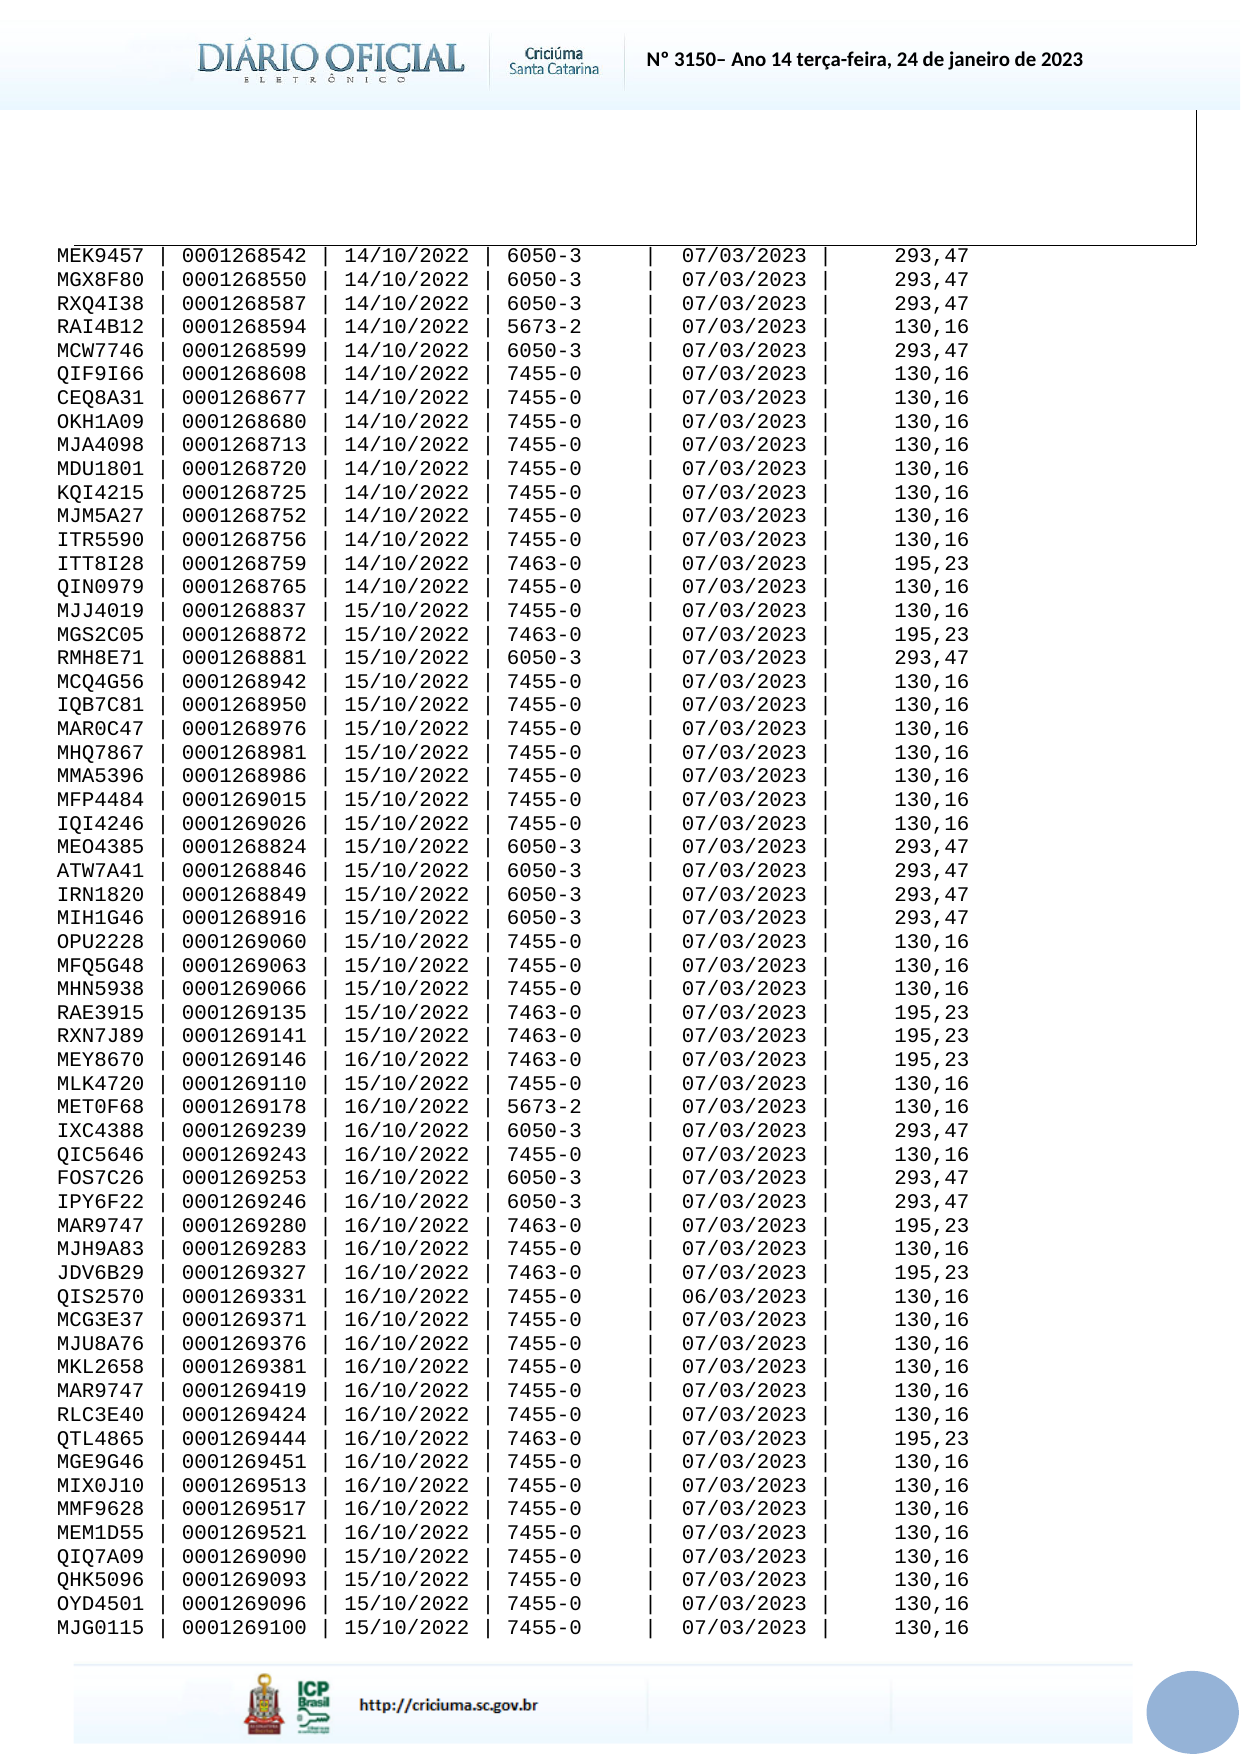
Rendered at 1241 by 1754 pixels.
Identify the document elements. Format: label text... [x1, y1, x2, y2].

text MEM1D55 | 0001269521 | 16/10/2022 | 7455-0 | 07/03/2023 | 130,16 [44, 1522, 1196, 1546]
text FOS7C26 | 0001269253 | 16/10/2022 | 6050-3 | 07/03/2023 | 293,47 [44, 1167, 1196, 1191]
text QIF9I66 | 0001268608 | 14/10/2022 | 7455-0 | 07/03/2023 | 130,16 [44, 363, 1196, 387]
text MJU8A76 | 0001269376 | 16/10/2022 | 7455-0 | 07/03/2023 | 130,16 [44, 1333, 1196, 1357]
text MJG0115 | 0001269100 | 15/10/2022 | 7455-0 | 07/03/2023 | 130,16 [44, 1617, 1196, 1640]
text MGS2C05 | 0001268872 | 15/10/2022 | 7463-0 | 07/03/2023 | 195,23 [44, 623, 1196, 647]
text KQI4215 | 0001268725 | 14/10/2022 | 7455-0 | 07/03/2023 | 130,16 [44, 482, 1196, 505]
text OPU2228 | 0001269060 | 15/10/2022 | 7455-0 | 07/03/2023 | 130,16 [44, 931, 1196, 954]
text RXN7J89 | 0001269141 | 15/10/2022 | 7463-0 | 07/03/2023 | 195,23 [44, 1026, 1196, 1049]
text MFP4484 | 0001269015 | 15/10/2022 | 7455-0 | 07/03/2023 | 130,16 [44, 789, 1196, 813]
text MGE9G46 | 0001269451 | 16/10/2022 | 7455-0 | 07/03/2023 | 130,16 [44, 1451, 1196, 1475]
text ATW7A41 | 0001268846 | 15/10/2022 | 6050-3 | 07/03/2023 | 293,47 [44, 860, 1196, 884]
text MAR9747 | 0001269280 | 16/10/2022 | 7463-0 | 07/03/2023 | 195,23 [44, 1215, 1196, 1238]
text MEY8670 | 0001269146 | 16/10/2022 | 7463-0 | 07/03/2023 | 195,23 [44, 1049, 1196, 1073]
text MJM5A27 | 0001268752 | 14/10/2022 | 7455-0 | 07/03/2023 | 130,16 [44, 505, 1196, 529]
text OYD4501 | 0001269096 | 15/10/2022 | 7455-0 | 07/03/2023 | 130,16 [44, 1593, 1196, 1617]
text MGX8F80 | 0001268550 | 14/10/2022 | 6050-3 | 07/03/2023 | 293,47 [44, 269, 1196, 292]
text QIN0979 | 0001268765 | 14/10/2022 | 7455-0 | 07/03/2023 | 130,16 [44, 576, 1196, 600]
text MLK4720 | 0001269110 | 15/10/2022 | 7455-0 | 07/03/2023 | 130,16 [44, 1073, 1196, 1096]
text RMH8E71 | 0001268881 | 15/10/2022 | 6050-3 | 07/03/2023 | 293,47 [44, 647, 1196, 671]
text MET0F68 | 0001269178 | 16/10/2022 | 5673-2 | 07/03/2023 | 130,16 [44, 1096, 1196, 1120]
text OKH1A09 | 0001268680 | 14/10/2022 | 7455-0 | 07/03/2023 | 130,16 [44, 411, 1196, 434]
text IXC4388 | 0001269239 | 16/10/2022 | 6050-3 | 07/03/2023 | 293,47 [44, 1120, 1196, 1144]
text MIX0J10 | 0001269513 | 16/10/2022 | 7455-0 | 07/03/2023 | 130,16 [44, 1475, 1196, 1498]
text CEQ8A31 | 0001268677 | 14/10/2022 | 7455-0 | 07/03/2023 | 130,16 [44, 387, 1196, 411]
text MCW7746 | 0001268599 | 14/10/2022 | 6050-3 | 07/03/2023 | 293,47 [44, 340, 1196, 363]
text IQB7C81 | 0001268950 | 15/10/2022 | 7455-0 | 07/03/2023 | 130,16 [44, 694, 1196, 718]
text IRN1820 | 0001268849 | 15/10/2022 | 6050-3 | 07/03/2023 | 293,47 [44, 884, 1196, 907]
text QIS2570 | 0001269331 | 16/10/2022 | 7455-0 | 06/03/2023 | 130,16 [44, 1286, 1196, 1309]
text ITR5590 | 0001268756 | 14/10/2022 | 7455-0 | 07/03/2023 | 130,16 [44, 529, 1196, 553]
text MCG3E37 | 0001269371 | 16/10/2022 | 7455-0 | 07/03/2023 | 130,16 [44, 1309, 1196, 1333]
text MKL2658 | 0001269381 | 16/10/2022 | 7455-0 | 07/03/2023 | 130,16 [44, 1357, 1196, 1380]
text MIH1G46 | 0001268916 | 15/10/2022 | 6050-3 | 07/03/2023 | 293,47 [44, 907, 1196, 931]
text QHK5096 | 0001269093 | 15/10/2022 | 7455-0 | 07/03/2023 | 130,16 [44, 1569, 1196, 1593]
text MFQ5G48 | 0001269063 | 15/10/2022 | 7455-0 | 07/03/2023 | 130,16 [44, 954, 1196, 978]
text MAR9747 | 0001269419 | 16/10/2022 | 7455-0 | 07/03/2023 | 130,16 [44, 1380, 1196, 1404]
text RAE3915 | 0001269135 | 15/10/2022 | 7463-0 | 07/03/2023 | 195,23 [44, 1002, 1196, 1026]
text MAR0C47 | 0001268976 | 15/10/2022 | 7455-0 | 07/03/2023 | 130,16 [44, 718, 1196, 742]
text MJA4098 | 0001268713 | 14/10/2022 | 7455-0 | 07/03/2023 | 130,16 [44, 434, 1196, 458]
text MJJ4019 | 0001268837 | 15/10/2022 | 7455-0 | 07/03/2023 | 130,16 [44, 600, 1196, 623]
text MDU1801 | 0001268720 | 14/10/2022 | 7455-0 | 07/03/2023 | 130,16 [44, 458, 1196, 482]
text RLC3E40 | 0001269424 | 16/10/2022 | 7455-0 | 07/03/2023 | 130,16 [44, 1404, 1196, 1427]
text MJH9A83 | 0001269283 | 16/10/2022 | 7455-0 | 07/03/2023 | 130,16 [44, 1238, 1196, 1262]
text IQI4246 | 0001269026 | 15/10/2022 | 7455-0 | 07/03/2023 | 130,16 [44, 813, 1196, 836]
text IPY6F22 | 0001269246 | 16/10/2022 | 6050-3 | 07/03/2023 | 293,47 [44, 1191, 1196, 1215]
text QIQ7A09 | 0001269090 | 15/10/2022 | 7455-0 | 07/03/2023 | 130,16 [44, 1546, 1196, 1569]
text MEO4385 | 0001268824 | 15/10/2022 | 6050-3 | 07/03/2023 | 293,47 [44, 836, 1196, 860]
text QTL4865 | 0001269444 | 16/10/2022 | 7463-0 | 07/03/2023 | 195,23 [44, 1427, 1196, 1451]
text ITT8I28 | 0001268759 | 14/10/2022 | 7463-0 | 07/03/2023 | 195,23 [44, 553, 1196, 576]
text RXQ4I38 | 0001268587 | 14/10/2022 | 6050-3 | 07/03/2023 | 293,47 [44, 292, 1196, 316]
text QIC5646 | 0001269243 | 16/10/2022 | 7455-0 | 07/03/2023 | 130,16 [44, 1144, 1196, 1167]
text MHN5938 | 0001269066 | 15/10/2022 | 7455-0 | 07/03/2023 | 130,16 [44, 978, 1196, 1002]
text MMA5396 | 0001268986 | 15/10/2022 | 7455-0 | 07/03/2023 | 130,16 [44, 765, 1196, 789]
text MMF9628 | 0001269517 | 16/10/2022 | 7455-0 | 07/03/2023 | 130,16 [44, 1498, 1196, 1522]
text MCQ4G56 | 0001268942 | 15/10/2022 | 7455-0 | 07/03/2023 | 130,16 [44, 671, 1196, 694]
text MHQ7867 | 0001268981 | 15/10/2022 | 7455-0 | 07/03/2023 | 130,16 [44, 742, 1196, 765]
text MEK9457 | 0001268542 | 14/10/2022 | 6050-3 | 07/03/2023 | 293,47 [44, 245, 1196, 269]
text JDV6B29 | 0001269327 | 16/10/2022 | 7463-0 | 07/03/2023 | 195,23 [44, 1262, 1196, 1286]
text RAI4B12 | 0001268594 | 14/10/2022 | 5673-2 | 07/03/2023 | 130,16 [44, 316, 1196, 340]
